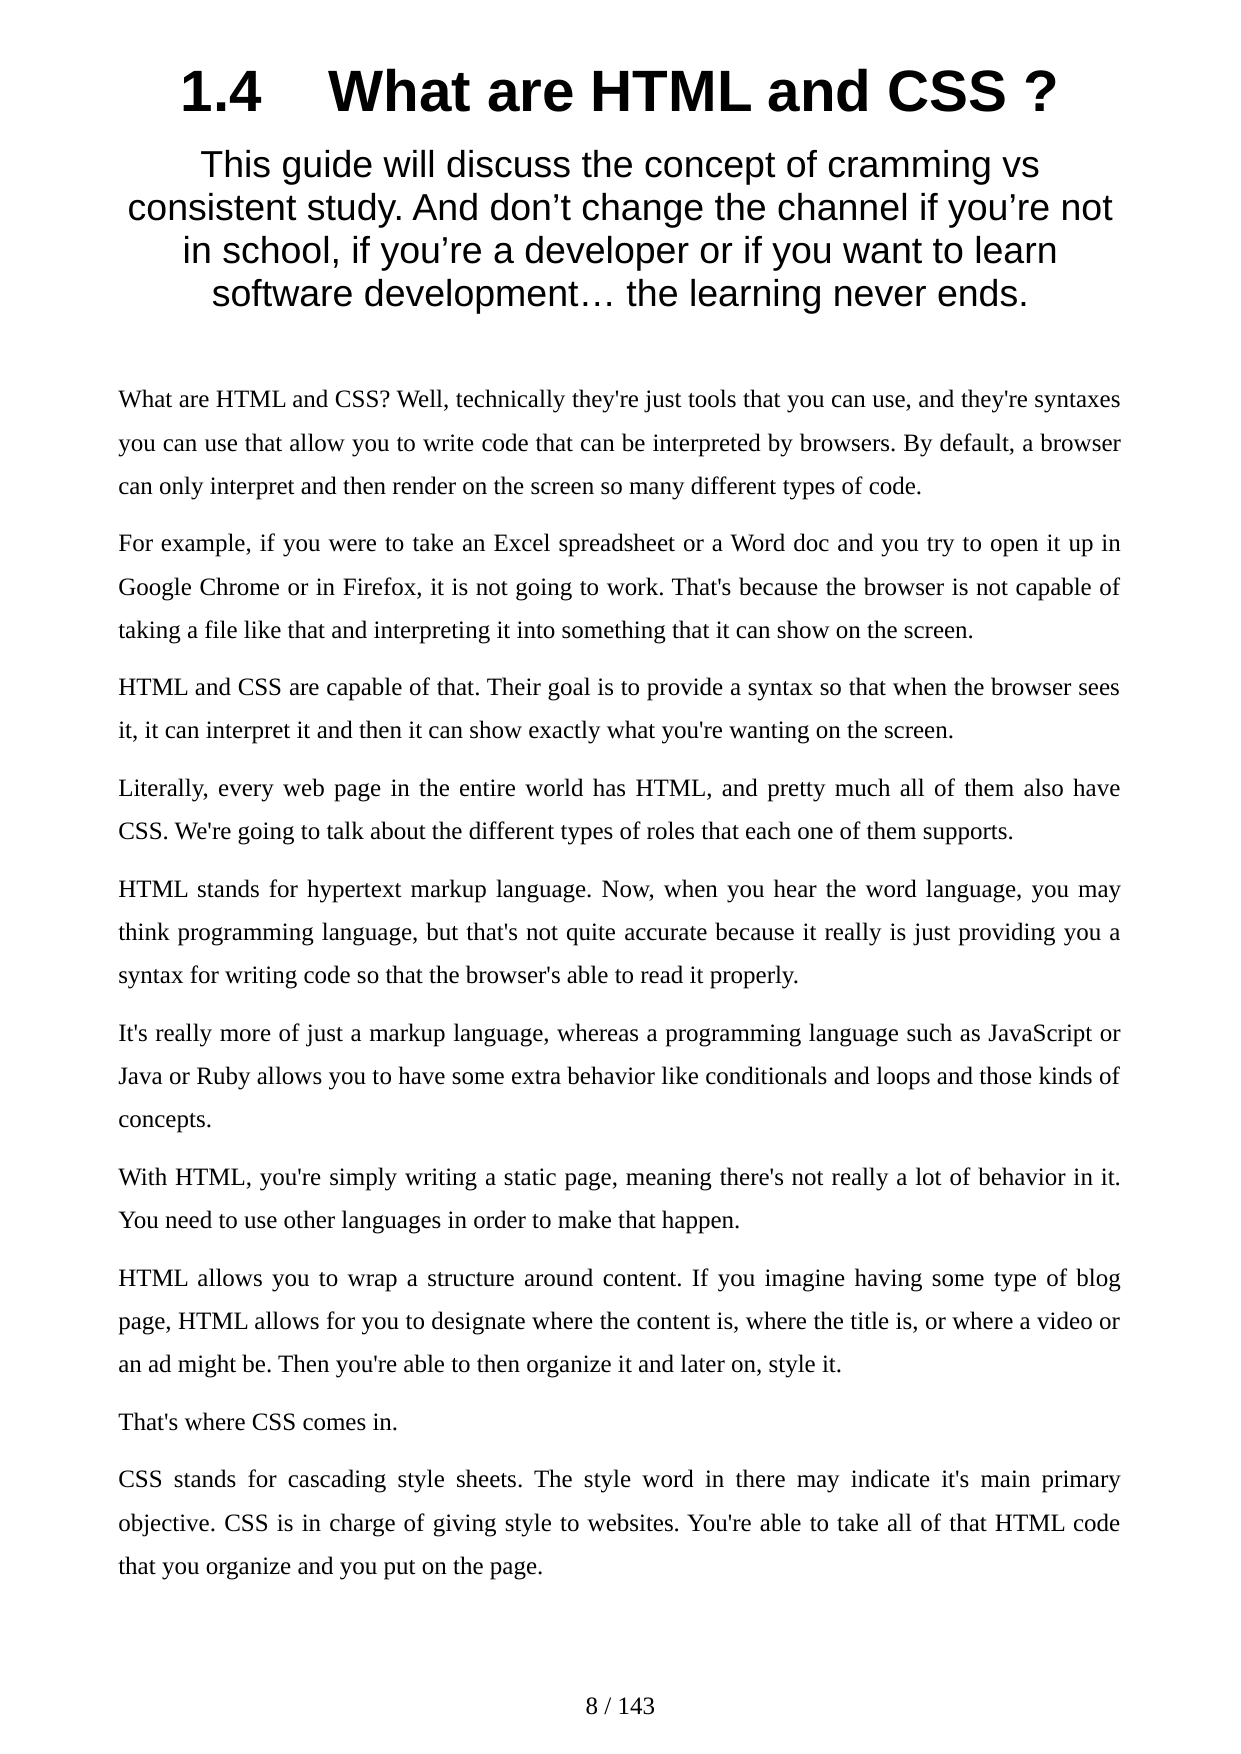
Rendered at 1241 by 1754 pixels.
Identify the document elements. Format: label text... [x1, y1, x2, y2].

text That's where CSS comes in. [118, 1407, 1122, 1436]
text HTML and CSS are capable of that. Their goal is to provide a syntax so that when the browser sees it, it can interpret it and then it can show exactly what you're wanting on the screen. [118, 672, 1122, 744]
title 1.4 What are HTML and CSS ? [118, 56, 1122, 123]
text HTML stands for hypertext markup language. Now, when you hear the word language, you may think programming language, but that's not quite accurate because it really is just providing you a syntax for writing code so that the browser's able to read it properly. [118, 874, 1122, 989]
text HTML allows you to wrap a structure around content. If you imagine having some type of blog page, HTML allows for you to designate where the content is, where the title is, or where a video or an ad might be. Then you're able to then organize it and later on, style it. [118, 1263, 1122, 1378]
text Literally, every web page in the entire world has HTML, and pretty much all of them also have CSS. We're going to talk about the different types of roles that each one of them supports. [118, 773, 1122, 845]
text With HTML, you're simply writing a static page, meaning there's not really a lot of behavior in it. You need to use other languages in order to make that happen. [118, 1162, 1122, 1234]
subtitle This guide will discuss the concept of cramming vs consistent study. And don’t change the channel if you’re not in school, if you’re a developer or if you want to learn software development… the learning never ends. [118, 142, 1122, 314]
text CSS stands for cascading style sheets. The style word in there may indicate it's main primary objective. CSS is in charge of giving style to websites. You're able to take all of that HTML code that you organize and you put on the page. [118, 1464, 1122, 1579]
text What are HTML and CSS? Well, technically they're just tools that you can use, and they're syntaxes you can use that allow you to write code that can be interpreted by browsers. By default, a browser can only interpret and then render on the screen so many different types of code. [118, 384, 1122, 499]
text It's really more of just a markup language, whereas a programming language such as JavaScript or Java or Ruby allows you to have some extra behavior like conditionals and loops and those kinds of concepts. [118, 1018, 1122, 1133]
text For example, if you were to take an Excel spreadsheet or a Word doc and you try to open it up in Google Chrome or in Firefox, it is not going to work. That's because the browser is not capable of taking a file like that and interpreting it into something that it can show on the screen. [118, 528, 1122, 643]
